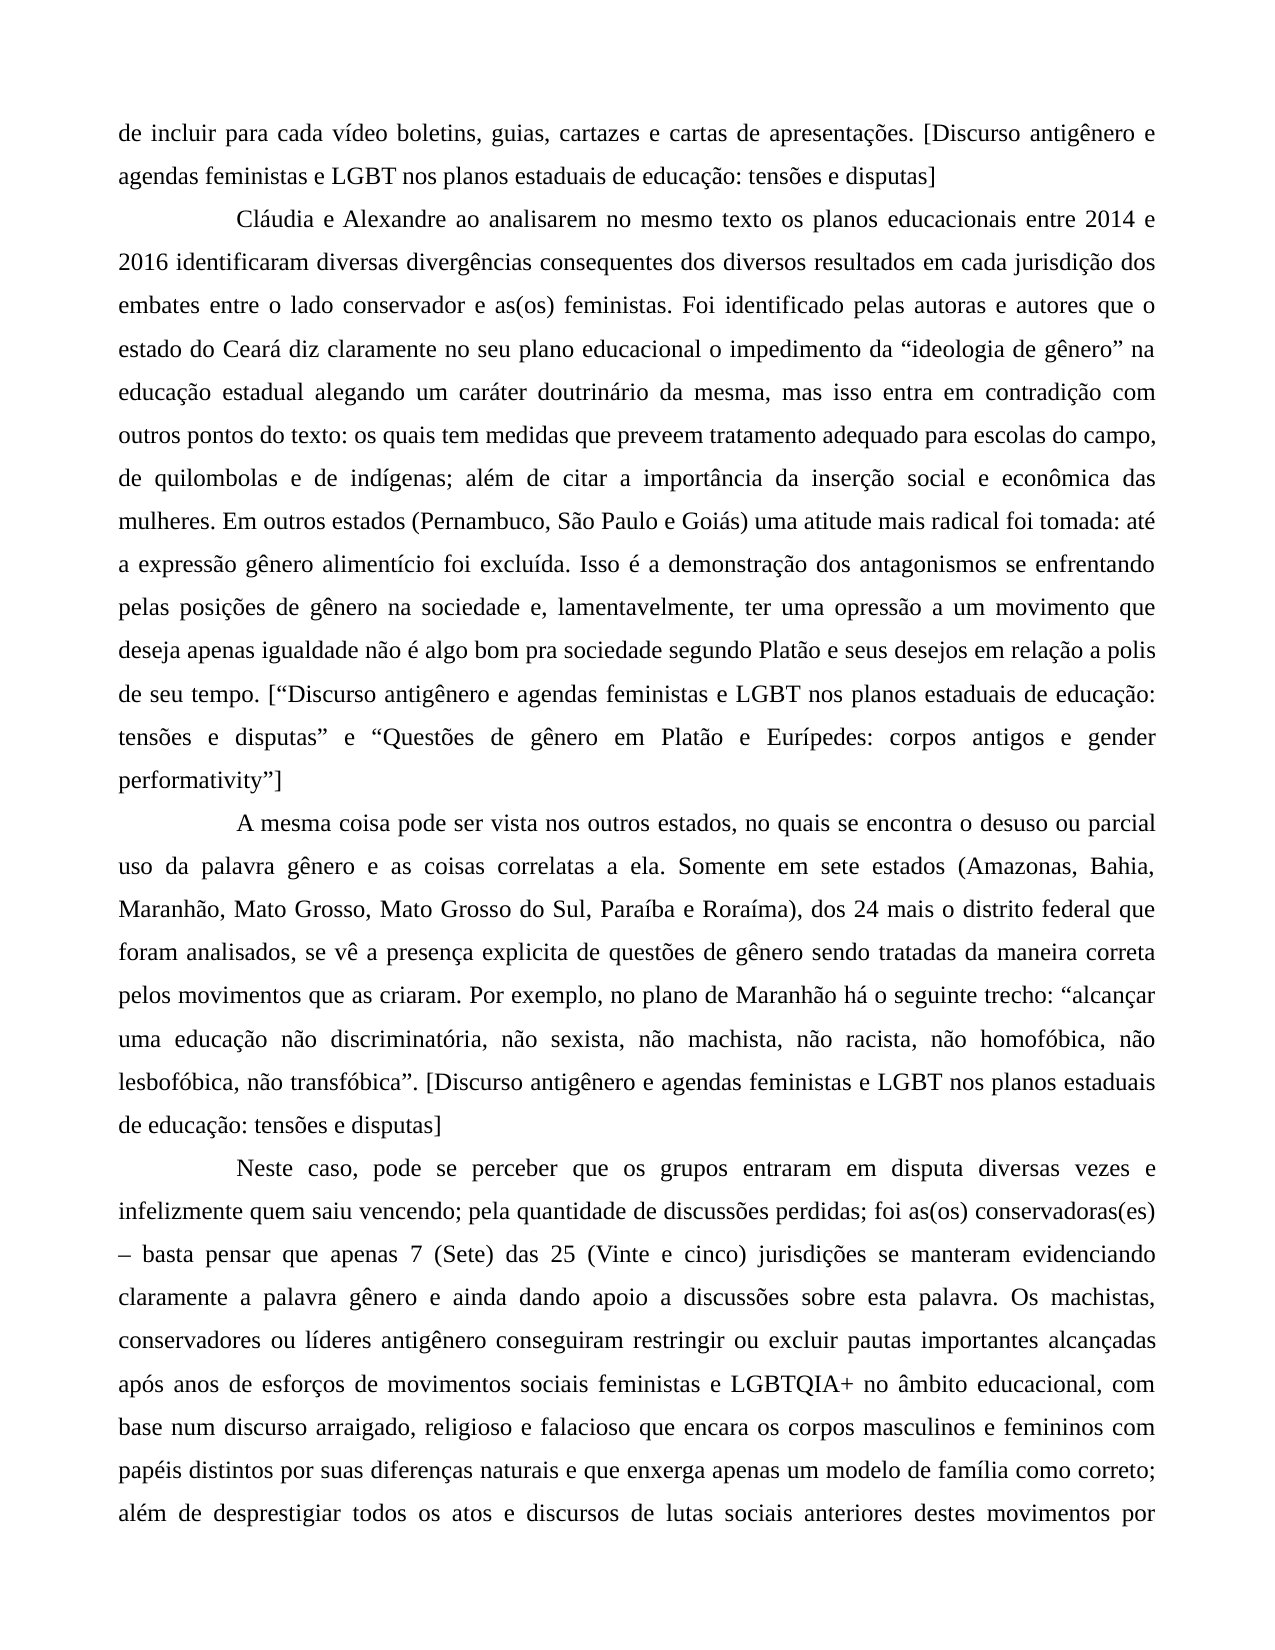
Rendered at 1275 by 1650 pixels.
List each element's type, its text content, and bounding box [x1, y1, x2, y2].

text A mesma coisa pode ser vista nos outros estados, no quais se encontra o desuso ou parcial uso da palavra gênero e as coisas correlatas a ela. Somente em sete estados (Amazonas, Bahia, Maranhão, Mato Grosso, Mato Grosso do Sul, Paraíba e Roraíma), dos 24 mais o distrito federal que foram analisados, se vê a presença explicita de questões de gênero sendo tratadas da maneira correta pelos movimentos que as criaram. Por exemplo, no plano de Maranhão há o seguinte trecho: “alcançar uma educação não discriminatória, não sexista, não machista, não racista, não homofóbica, não lesbofóbica, não transfóbica”. [Discurso antigênero e agendas feministas e LGBT nos planos estaduais de educação: tensões e disputas] [118, 808, 1157, 1139]
text de incluir para cada vídeo boletins, guias, cartazes e cartas de apresentações. [Discurso antigênero e agendas feministas e LGBT nos planos estaduais de educação: tensões e disputas] [118, 118, 1157, 190]
text Cláudia e Alexandre ao analisarem no mesmo texto os planos educacionais entre 2014 e 2016 identificaram diversas divergências consequentes dos diversos resultados em cada jurisdição dos embates entre o lado conservador e as(os) feministas. Foi identificado pelas autoras e autores que o estado do Ceará diz claramente no seu plano educacional o impedimento da “ideologia de gênero” na educação estadual alegando um caráter doutrinário da mesma, mas isso entra em contradição com outros pontos do texto: os quais tem medidas que preveem tratamento adequado para escolas do campo, de quilombolas e de indígenas; além de citar a importância da inserção social e econômica das mulheres. Em outros estados (Pernambuco, São Paulo e Goiás) uma atitude mais radical foi tomada: até a expressão gênero alimentício foi excluída. Isso é a demonstração dos antagonismos se enfrentando pelas posições de gênero na sociedade e, lamentavelmente, ter uma opressão a um movimento que deseja apenas igualdade não é algo bom pra sociedade segundo Platão e seus desejos em relação a polis de seu tempo. [“Discurso antigênero e agendas feministas e LGBT nos planos estaduais de educação: tensões e disputas” e “Questões de gênero em Platão e Eurípedes: corpos antigos e gender performativity”] [118, 204, 1157, 794]
text Neste caso, pode se perceber que os grupos entraram em disputa diversas vezes e infelizmente quem saiu vencendo; pela quantidade de discussões perdidas; foi as(os) conservadoras(es) – basta pensar que apenas 7 (Sete) das 25 (Vinte e cinco) jurisdições se manteram evidenciando claramente a palavra gênero e ainda dando apoio a discussões sobre esta palavra. Os machistas, conservadores ou líderes antigênero conseguiram restringir ou excluir pautas importantes alcançadas após anos de esforços de movimentos sociais feministas e LGBTQIA+ no âmbito educacional, com base num discurso arraigado, religioso e falacioso que encara os corpos masculinos e femininos com papéis distintos por suas diferenças naturais e que enxerga apenas um modelo de família como correto; além de desprestigiar todos os atos e discursos de lutas sociais anteriores destes movimentos por [118, 1153, 1157, 1527]
